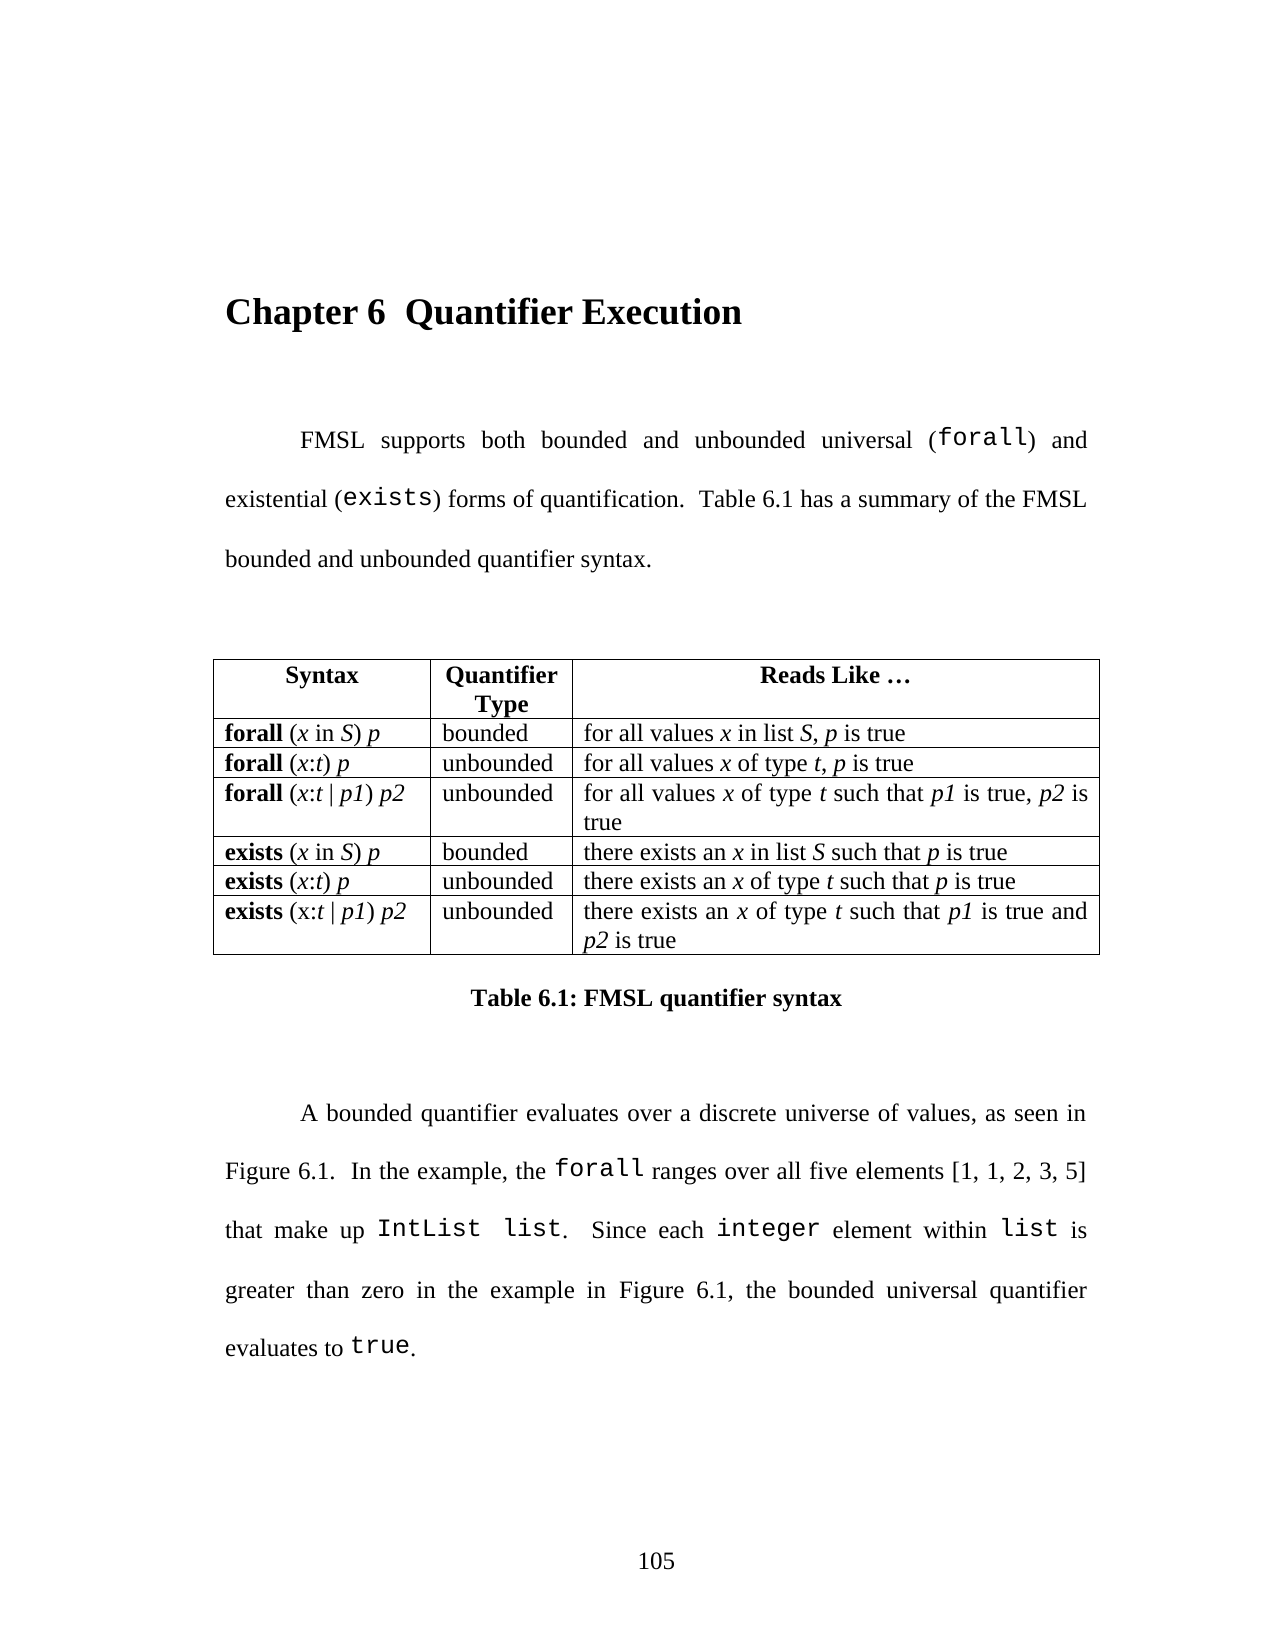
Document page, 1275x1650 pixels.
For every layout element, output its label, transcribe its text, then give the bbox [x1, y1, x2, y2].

table_cell for all values x of type t such that p1 is true, p2 is true [573, 778, 1099, 836]
table_cell exists (x:t) p [214, 866, 430, 895]
table_cell exists (x:t | p1) p2 [214, 896, 430, 954]
table_cell unbounded [431, 896, 572, 954]
table_cell there exists an x in list S such that p is true [573, 837, 1099, 865]
table_cell unbounded [431, 866, 572, 895]
subtitle Quantifier Execution [225, 289, 1087, 332]
text FMSL supports both bounded and unbounded universal (forall) and existential (exists) forms of quantification. Table 6.1 has a summary of the FMSL bounded and unbounded quantifier syntax. [225, 425, 1087, 573]
table_cell bounded [431, 837, 572, 865]
table_cell for all values x of type t, p is true [573, 748, 1099, 777]
table_cell forall (x:t) p [214, 748, 430, 777]
table_cell exists (x in S) p [214, 837, 430, 865]
table_cell for all values x in list S, p is true [573, 719, 1099, 747]
table_header Quantifier Type [431, 660, 572, 717]
text Table 6.1: FMSL quantifier syntax [225, 983, 1087, 1012]
table_cell forall (x in S) p [214, 719, 430, 747]
text A bounded quantifier evaluates over a discrete universe of values, as seen in Figure 6.1. In the example, the forall ranges over all five elements [1, 1, 2, 3, 5] that make up IntList list. Since each integer element within list is greater than zero in the example in Figure 6.1, the bounded universal quantifier evaluates to true. [225, 1098, 1087, 1363]
table_cell unbounded [431, 778, 572, 836]
table_header Reads Like … [573, 660, 1099, 717]
table_cell there exists an x of type t such that p is true [573, 866, 1099, 895]
table_cell there exists an x of type t such that p1 is true and p2 is true [573, 896, 1099, 954]
table_cell bounded [431, 719, 572, 747]
table_header Syntax [214, 660, 430, 717]
table_cell unbounded [431, 748, 572, 777]
table_cell forall (x:t | p1) p2 [214, 778, 430, 836]
